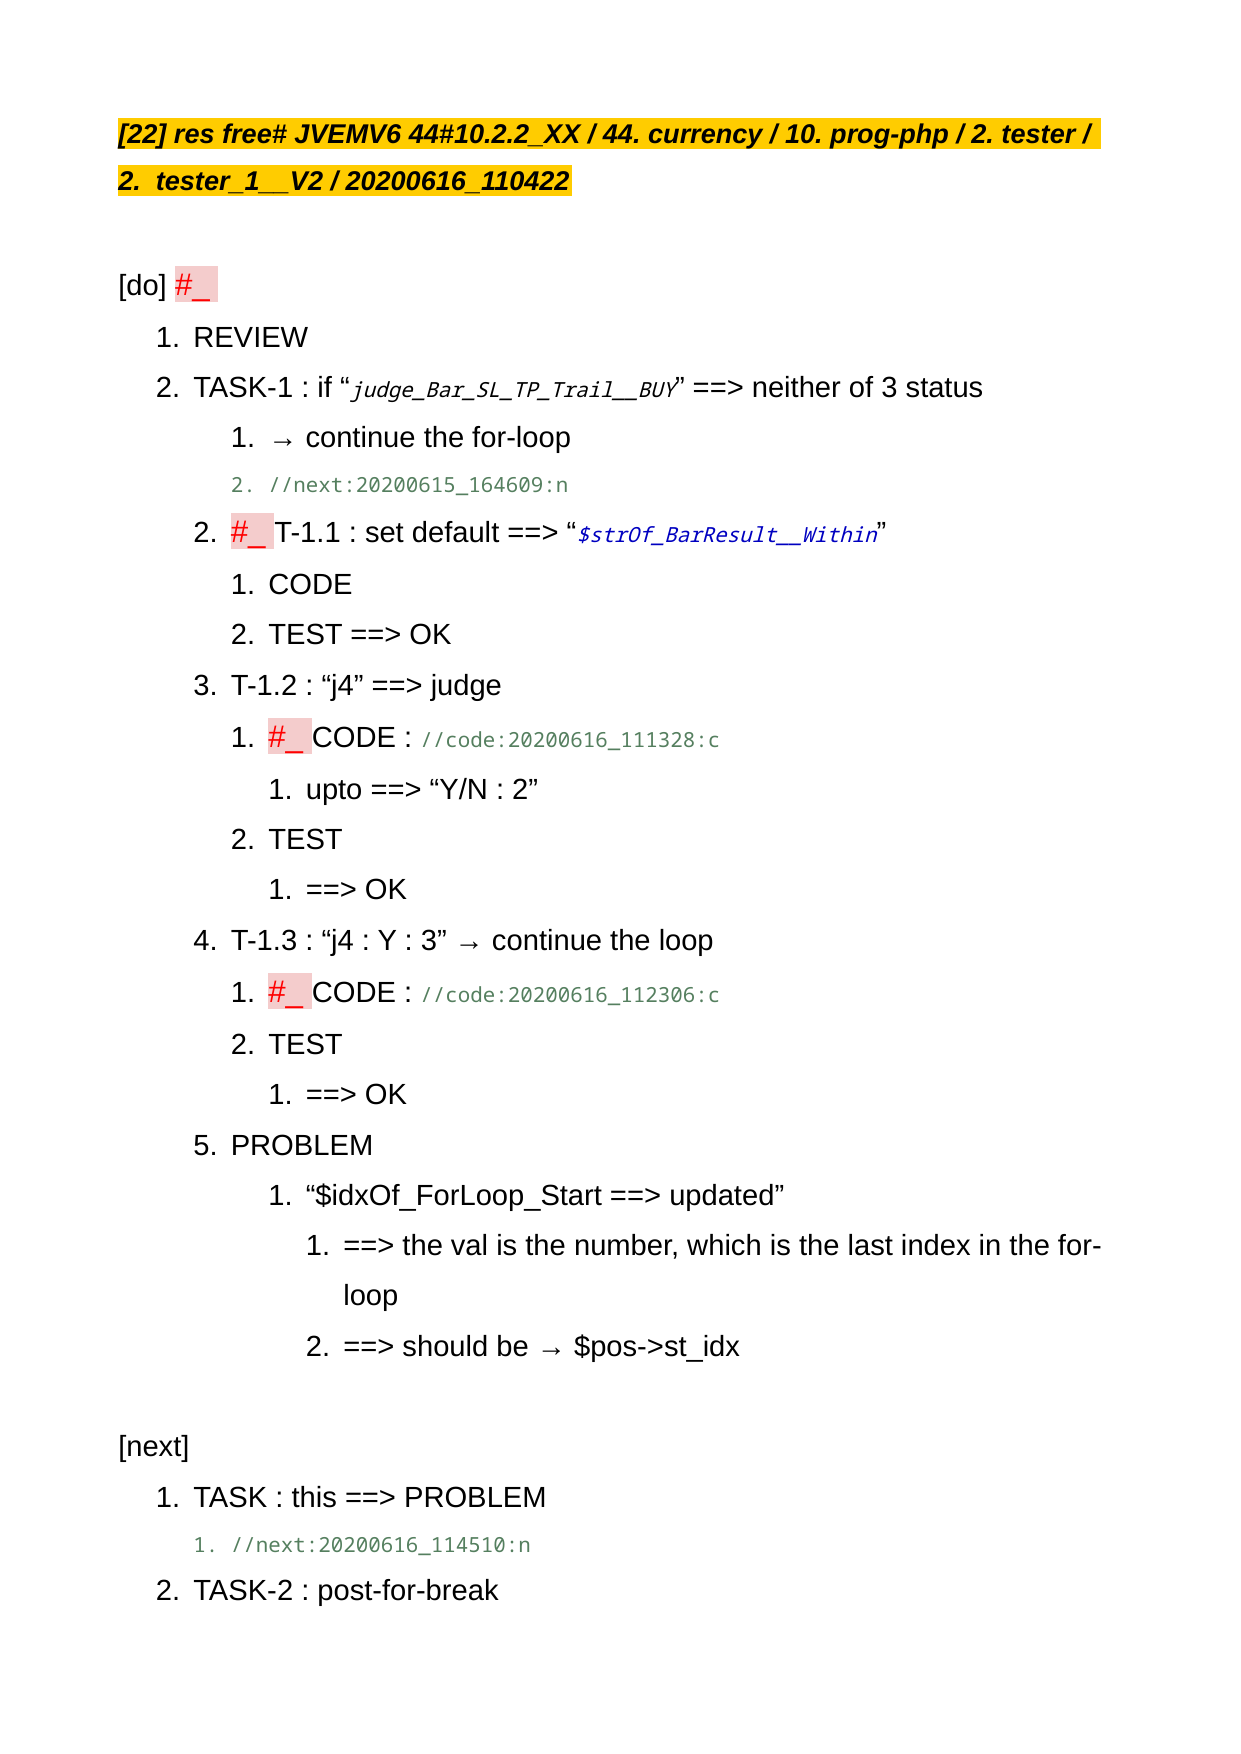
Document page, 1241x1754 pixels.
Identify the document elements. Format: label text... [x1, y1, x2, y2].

list ==> OK [268, 1077, 1122, 1111]
list #_ CODE : //code:20200616_112306:c [231, 973, 1122, 1009]
list ==> should be → $pos->st_idx [306, 1329, 1122, 1362]
list REVIEW [156, 319, 1122, 353]
list //next:20200616_114510:n [193, 1530, 1122, 1558]
list T-1.3 : “j4 : Y : 3” → continue the loop [193, 923, 1122, 956]
list upto ==> “Y/N : 2” [268, 772, 1122, 805]
list #_ T-1.1 : set default ==> “$strOf_BarResult__Within” [193, 513, 1122, 549]
list TASK-2 : post-for-break [156, 1573, 1122, 1606]
list “$idxOf_ForLoop_Start ==> updated” [268, 1178, 1122, 1211]
list T-1.2 : “j4” ==> judge [193, 668, 1122, 701]
list ==> the val is the number, which is the last index in the for-loop [306, 1228, 1122, 1312]
list TASK-1 : if “judge_Bar_SL_TP_Trail__BUY” ==> neither of 3 status [156, 370, 1122, 403]
text [22] res free# JVEMV6 44#10.2.2_XX / 44. currency / 10. prog-php / 2. tester / 2. tester_1__V2 / 20200616_110422 [118, 118, 1122, 196]
text [next] [118, 1429, 1122, 1463]
list //next:20200615_164609:n [231, 471, 1122, 499]
text [do] #_ [118, 266, 1122, 302]
list CODE [231, 567, 1122, 601]
list TEST [231, 822, 1122, 856]
list TASK : this ==> PROBLEM [156, 1480, 1122, 1513]
list TEST ==> OK [231, 617, 1122, 651]
list PROBLEM [193, 1127, 1122, 1161]
list #_ CODE : //code:20200616_111328:c [231, 718, 1122, 754]
list TEST [231, 1027, 1122, 1060]
list ==> OK [268, 872, 1122, 906]
list → continue the for-loop [231, 420, 1122, 454]
